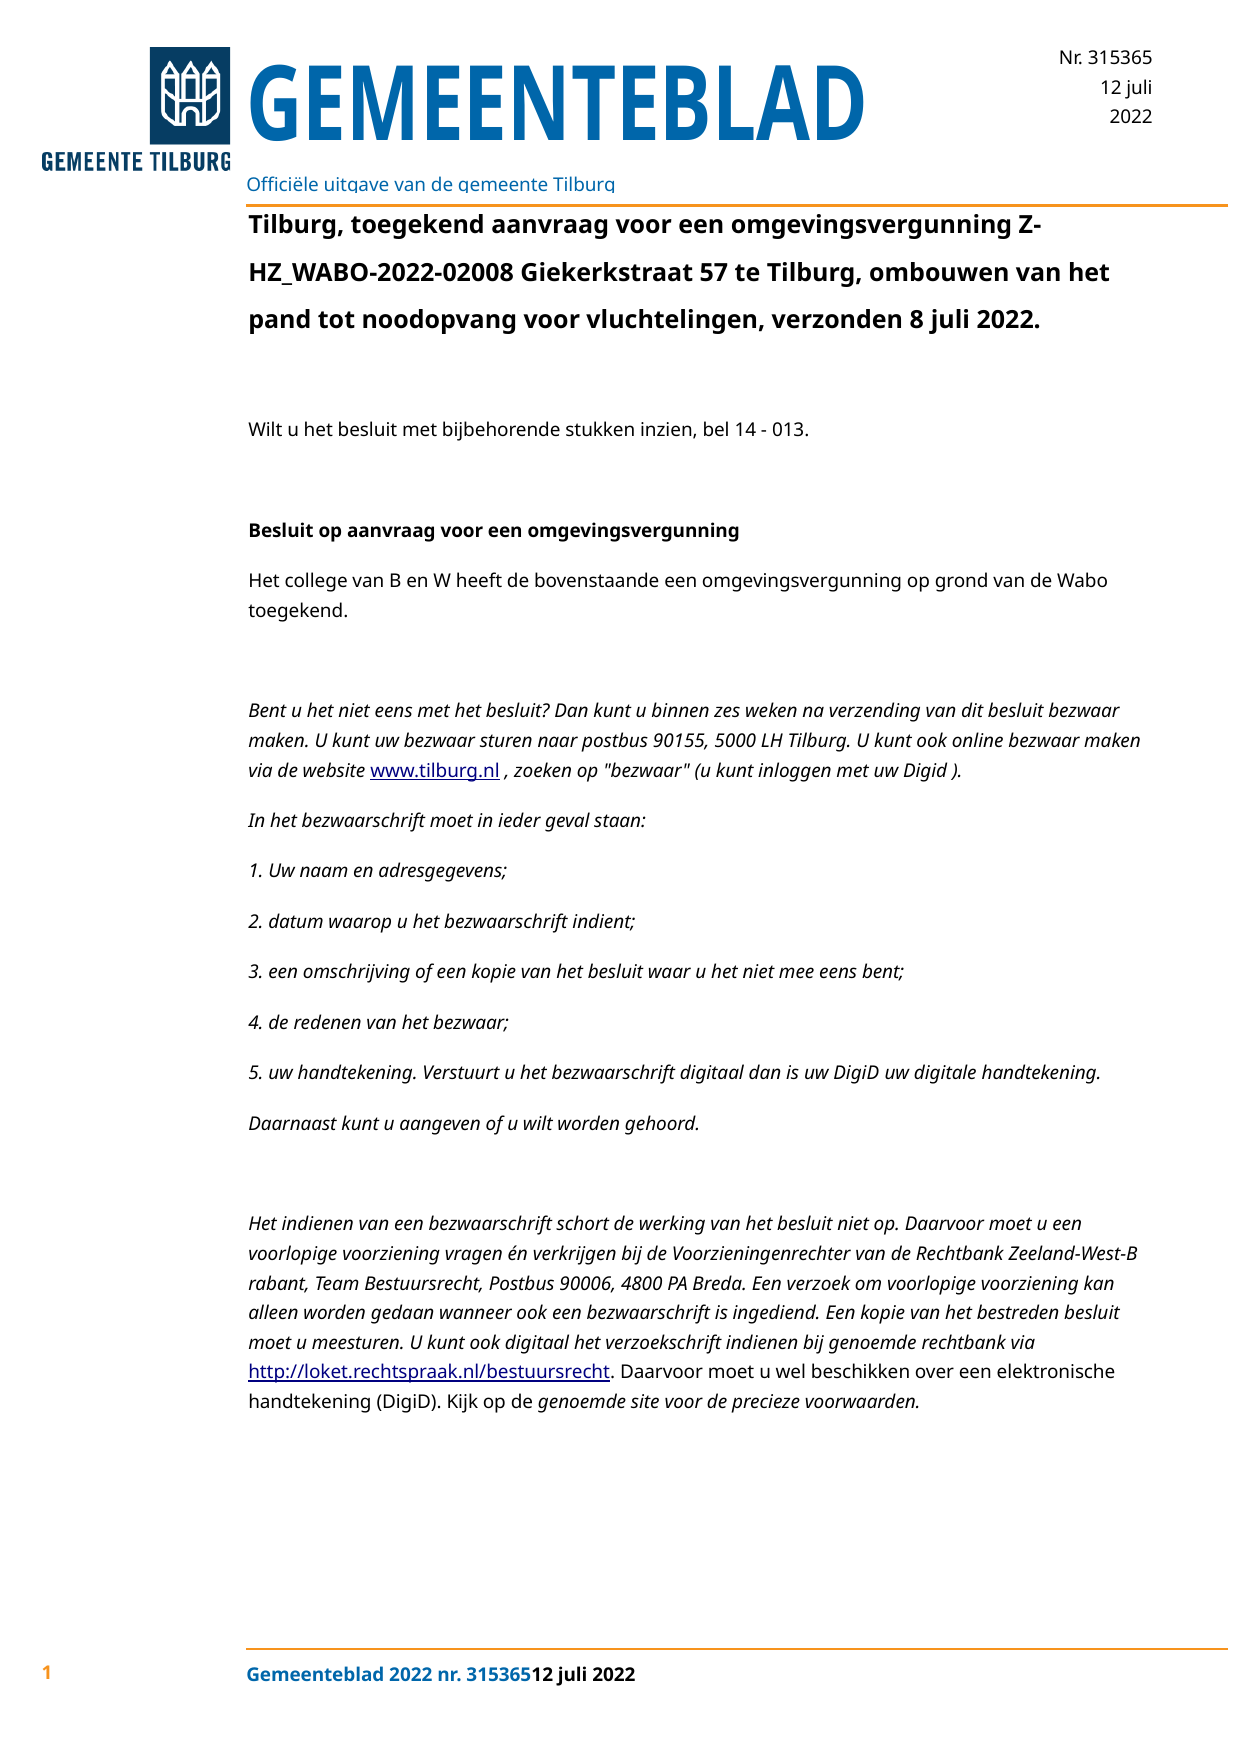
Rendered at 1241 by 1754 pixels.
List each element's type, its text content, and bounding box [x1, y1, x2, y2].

text Bent u het niet eens met het besluit? Dan kunt u binnen zes weken na verzending van dit besluit bezwaar maken. U kunt uw bezwaar sturen naar postbus 90155, 5000 LH Tilburg. U kunt ook online bezwaar maken via de website www.tilburg.nl , zoeken op "bezwaar" (u kunt inloggen met uw Digid ). [248, 698, 1152, 782]
text Het college van B en W heeft de bovenstaande een omgevingsvergunning op grond van de Wabo toegekend. [248, 567, 1152, 622]
text 1. Uw naam en adresgegevens; [248, 858, 1152, 883]
text Daarnaast kunt u aangeven of u wilt worden gehoord. [248, 1110, 1152, 1135]
text 2. datum waarop u het bezwaarschrift indient; [248, 908, 1152, 934]
text 4. de redenen van het bezwaar; [248, 1009, 1152, 1034]
text Besluit op aanvraag voor een omgevingsvergunning [248, 517, 1152, 542]
text Tilburg, toegekend aanvraag voor een omgevingsvergunning Z-HZ_WABO-2022-02008 Giekerkstraat 57 te Tilburg, ombouwen van het pand tot noodopvang voor vluchtelingen, verzonden 8 juli 2022. [248, 207, 1152, 336]
text 5. uw handtekening. Verstuurt u het bezwaarschrift digitaal dan is uw DigiD uw digitale handtekening. [248, 1059, 1152, 1085]
text Het indienen van een bezwaarschrift schort de werking van het besluit niet op. Daarvoor moet u een voorlopige voorziening vragen én verkrijgen bij de Voorzieningenrechter van de Rechtbank Zeeland-West-B rabant, Team Bestuursrecht, Postbus 90006, 4800 PA Breda. Een verzoek om voorlopige voorziening kan alleen worden gedaan wanneer ook een bezwaarschrift is ingediend. Een kopie van het bestreden besluit moet u meesturen. U kunt ook digitaal het verzoekschrift indienen bij genoemde rechtbank via http://loket.rechtspraak.nl/bestuursrecht. Daarvoor moet u wel beschikken over een elektronische handtekening (DigiD). Kijk op de genoemde site voor de precieze voorwaarden. [248, 1211, 1152, 1414]
text 3. een omschrijving of een kopie van het besluit waar u het niet mee eens bent; [248, 958, 1152, 984]
text Wilt u het besluit met bijbehorende stukken inzien, bel 14 - 013. [248, 416, 1152, 442]
text In het bezwaarschrift moet in ieder geval staan: [248, 807, 1152, 833]
picture [41, 47, 231, 172]
